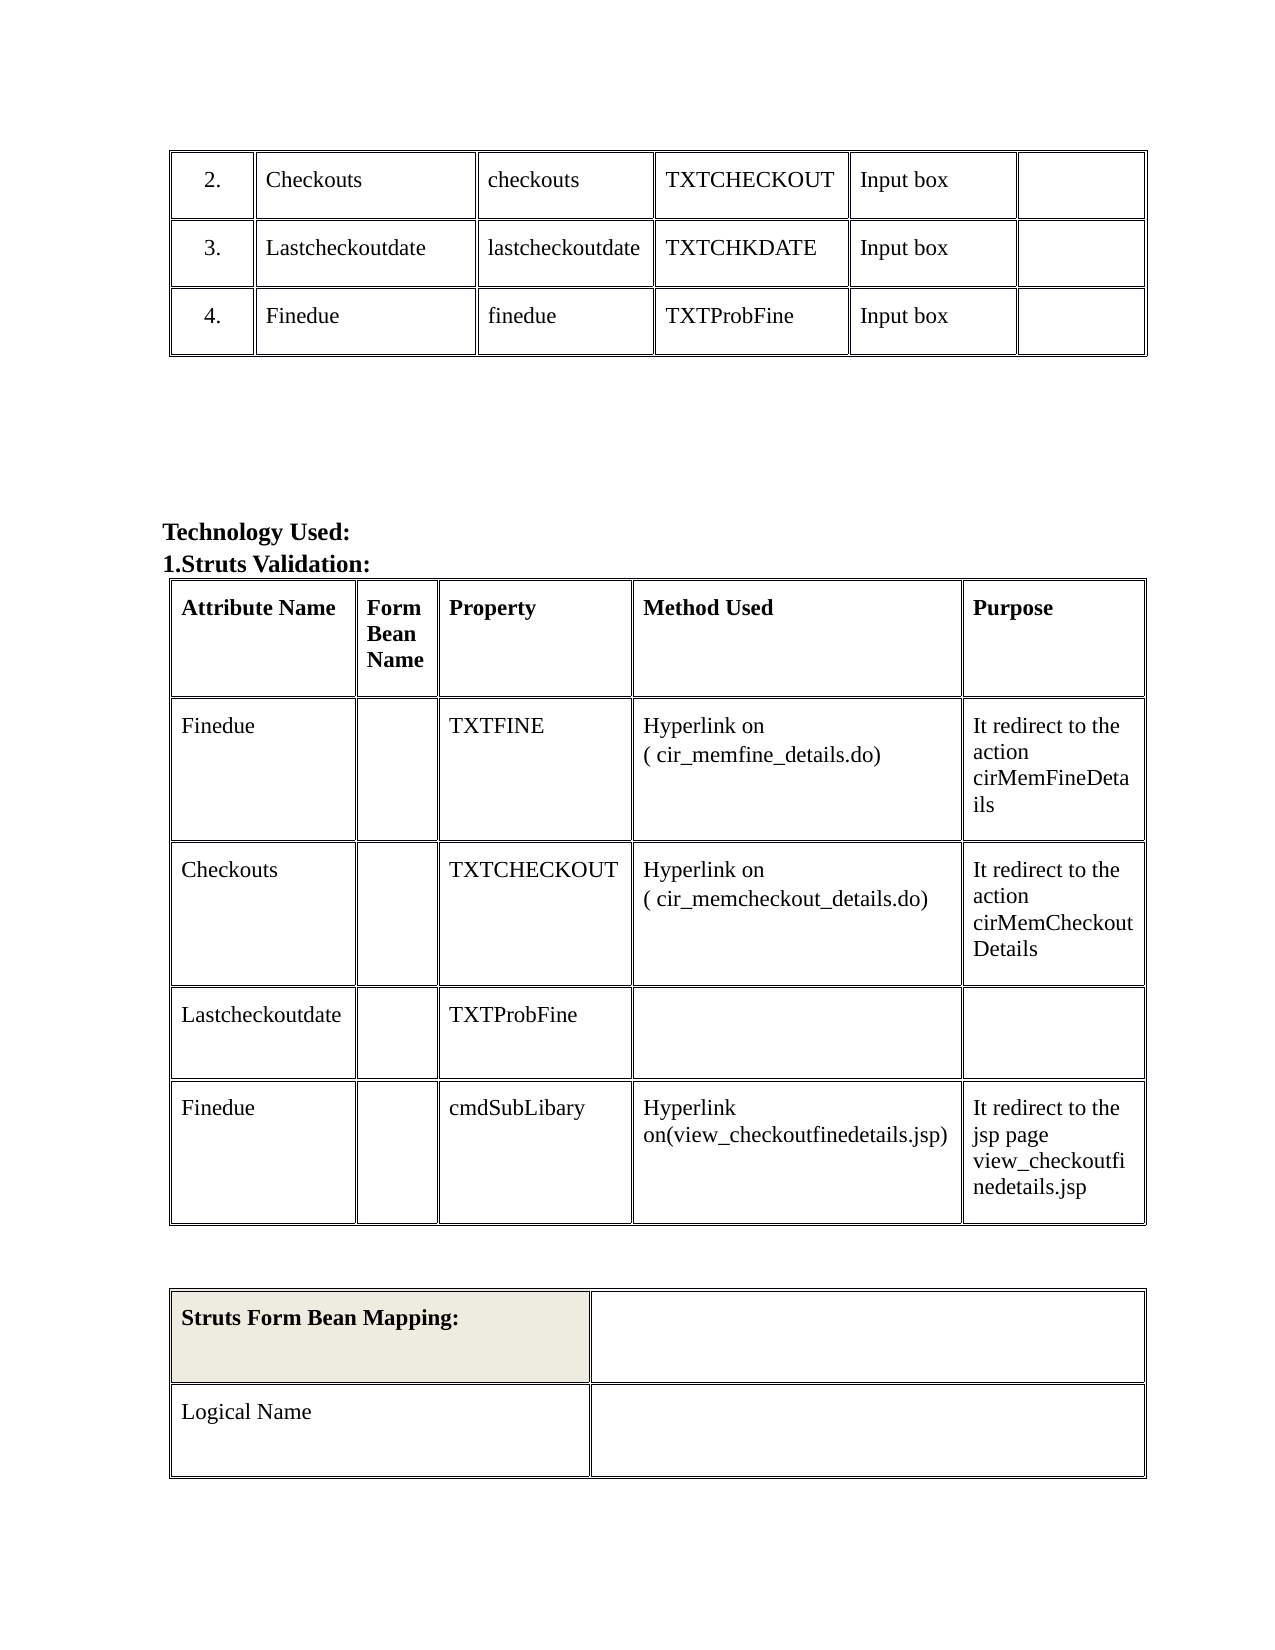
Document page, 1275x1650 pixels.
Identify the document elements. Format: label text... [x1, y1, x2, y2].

table_cell It redirect to the action cirMemFineDetails [964, 699, 1144, 840]
table_cell TXTProbFine [440, 988, 631, 1078]
table_cell 4. [172, 289, 253, 353]
table_header Purpose [964, 581, 1144, 696]
table_cell Lastcheckoutdate [257, 221, 475, 286]
table_cell [1019, 221, 1144, 286]
table_cell lastcheckoutdate [479, 221, 653, 286]
table_cell Hyperlink on ( cir_memcheckout_details.do) [634, 843, 961, 984]
table_header [592, 1292, 1144, 1382]
table_header Form Bean Name [358, 581, 437, 696]
table_cell TXTCHECKOUT [440, 843, 631, 984]
text Technology Used: [150, 517, 1125, 546]
table_cell TXTCHECKOUT [656, 153, 848, 218]
table_cell [358, 1082, 437, 1223]
table_cell [634, 988, 961, 1078]
table_cell Finedue [172, 1082, 355, 1223]
table_header Property [440, 581, 631, 696]
table_cell Hyperlink on ( cir_memfine_details.do) [634, 699, 961, 840]
table_cell [1019, 153, 1144, 218]
table_cell checkouts [479, 153, 653, 218]
table_cell [964, 988, 1144, 1078]
table_cell Lastcheckoutdate [172, 988, 355, 1078]
table_cell [592, 1385, 1144, 1476]
table_cell Input box [851, 153, 1016, 218]
table_cell TXTFINE [440, 699, 631, 840]
table_cell Finedue [172, 699, 355, 840]
table_cell TXTProbFine [656, 289, 848, 353]
table_cell Logical Name [172, 1385, 589, 1476]
table_cell [358, 988, 437, 1078]
table_cell finedue [479, 289, 653, 353]
table_cell Input box [851, 221, 1016, 286]
table_cell It redirect to the jsp page view_checkoutfinedetails.jsp [964, 1082, 1144, 1223]
table_cell [358, 699, 437, 840]
table_cell [1019, 289, 1144, 353]
table_header Method Used [634, 581, 961, 696]
table_cell cmdSubLibary [440, 1082, 631, 1223]
table_cell Input box [851, 289, 1016, 353]
table_cell Finedue [257, 289, 475, 353]
table_cell Hyperlink on(view_checkoutfinedetails.jsp) [634, 1082, 961, 1223]
text 1.Struts Validation: [150, 549, 1125, 577]
table_cell TXTCHKDATE [656, 221, 848, 286]
table_cell It redirect to the action cirMemCheckoutDetails [964, 843, 1144, 984]
table_cell Checkouts [172, 843, 355, 984]
table_cell [358, 843, 437, 984]
table_cell Checkouts [257, 153, 475, 218]
table_cell 3. [172, 221, 253, 286]
table_cell 2. [172, 153, 253, 218]
table_header Struts Form Bean Mapping: [172, 1292, 589, 1382]
table_header Attribute Name [172, 581, 355, 696]
